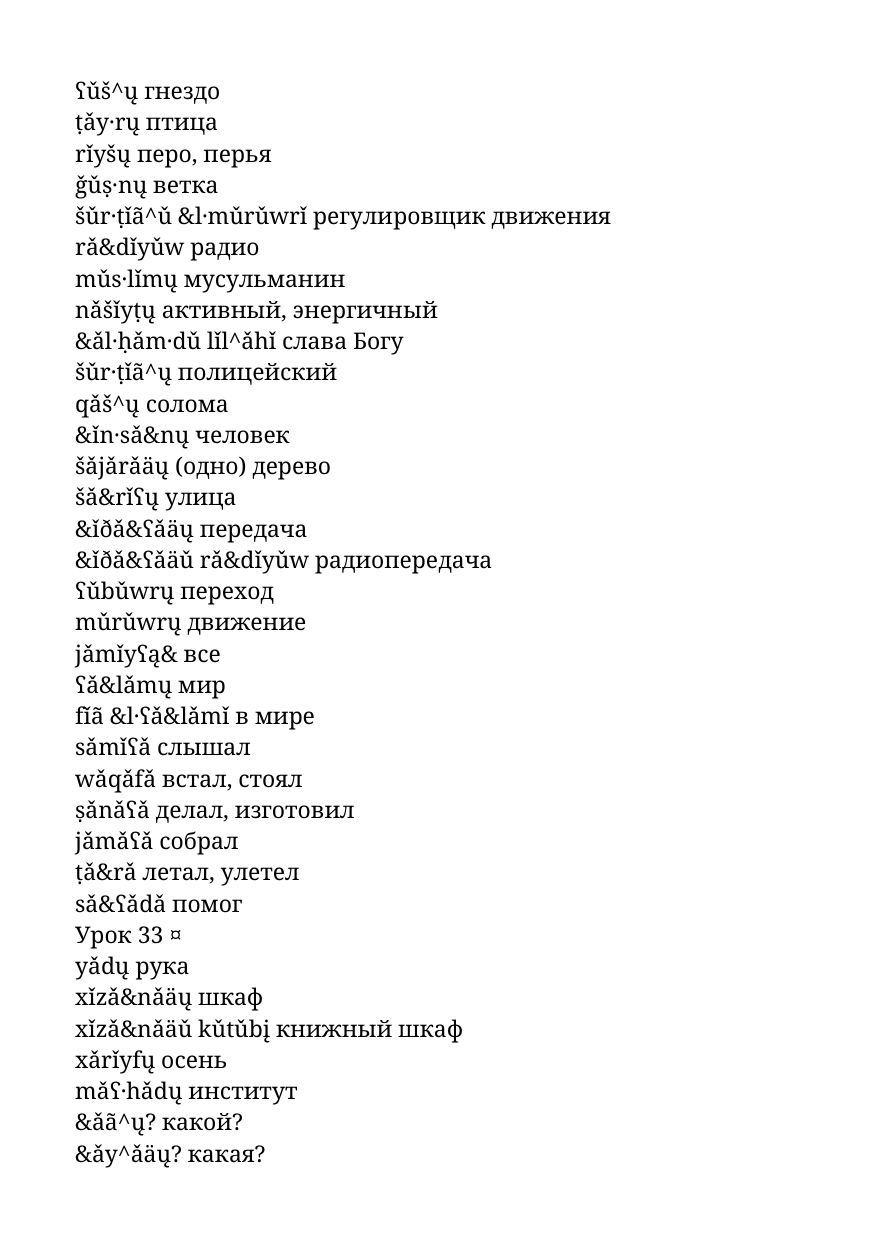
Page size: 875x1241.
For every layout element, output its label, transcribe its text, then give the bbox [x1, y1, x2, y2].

text rǐyšų перо, перья‎ [75, 137, 799, 169]
text &ǎã^ų? какой?‎ [75, 1106, 799, 1137]
text ʕǎ&lǎmų мир‎ [75, 669, 799, 700]
text xǐzǎ&nǎäų шкаф‎ [75, 981, 799, 1012]
text šǎjǎrǎäų (одно) дерево‎ [75, 450, 799, 481]
text qǎš^ų солома‎ [75, 387, 799, 419]
text &ǐðǎ&ʕǎäų передача‎ [75, 512, 799, 544]
text Урок 33‎ ¤ [75, 919, 799, 950]
text mǔs·lǐmų мусульманин‎ [75, 262, 799, 294]
text nǎšǐyṭų активный, энергичн­ый‎ [75, 294, 799, 325]
text ṭǎ&rǎ летал, улетел‎ [75, 856, 799, 887]
text xǎrǐyfų осень‎ [75, 1044, 799, 1075]
text yǎdų рука‎ [75, 950, 799, 981]
text šǔr·ṭǐã^ǔ &l·mǔrǔwrǐ регули­ровщик движения‎ [75, 200, 799, 231]
text ṣǎnǎʕǎ делал, изготовил‎ [75, 794, 799, 825]
text ʕǔš^ų гнездо‎ [75, 75, 799, 106]
text sǎmǐʕǎ слышал‎ [75, 731, 799, 762]
text xǐzǎ&nǎäǔ kǔtǔbį книжный шкаф‎ [75, 1012, 799, 1044]
text rǎ&dǐyǔw радио‎ [75, 231, 799, 262]
text &ǎl·ḥǎm·dǔ lǐl^ǎhǐ слава Богу‎ [75, 325, 799, 356]
text &ǎy^ǎäų? какая?‎ [75, 1137, 799, 1169]
text wǎqǎfǎ встал, стоял‎ [75, 762, 799, 794]
text ʕǔbǔwrų переход‎ [75, 575, 799, 606]
text mǔrǔwrų движение‎ [75, 606, 799, 637]
text &ǐðǎ&ʕǎäǔ rǎ&dǐyǔw радиопере­дача‎ [75, 544, 799, 575]
text šǔr·ṭǐã^ų полицейский‎ [75, 356, 799, 387]
text &ǐn·sǎ&nų человек‎ [75, 419, 799, 450]
text fǐã &l·ʕǎ&lǎmǐ в мире‎ [75, 700, 799, 731]
text mǎʕ·hǎdų институт‎ [75, 1075, 799, 1106]
text sǎ&ʕǎdǎ помог‎ [75, 887, 799, 919]
text šǎ&rǐʕų улица‎ [75, 481, 799, 512]
text ǧǔṣ·nų ветка‎ [75, 169, 799, 200]
text jǎmǐyʕą& все‎ [75, 637, 799, 669]
text jǎmǎʕǎ собрал‎ [75, 825, 799, 856]
text ṭǎy·rų птица‎ [75, 106, 799, 137]
